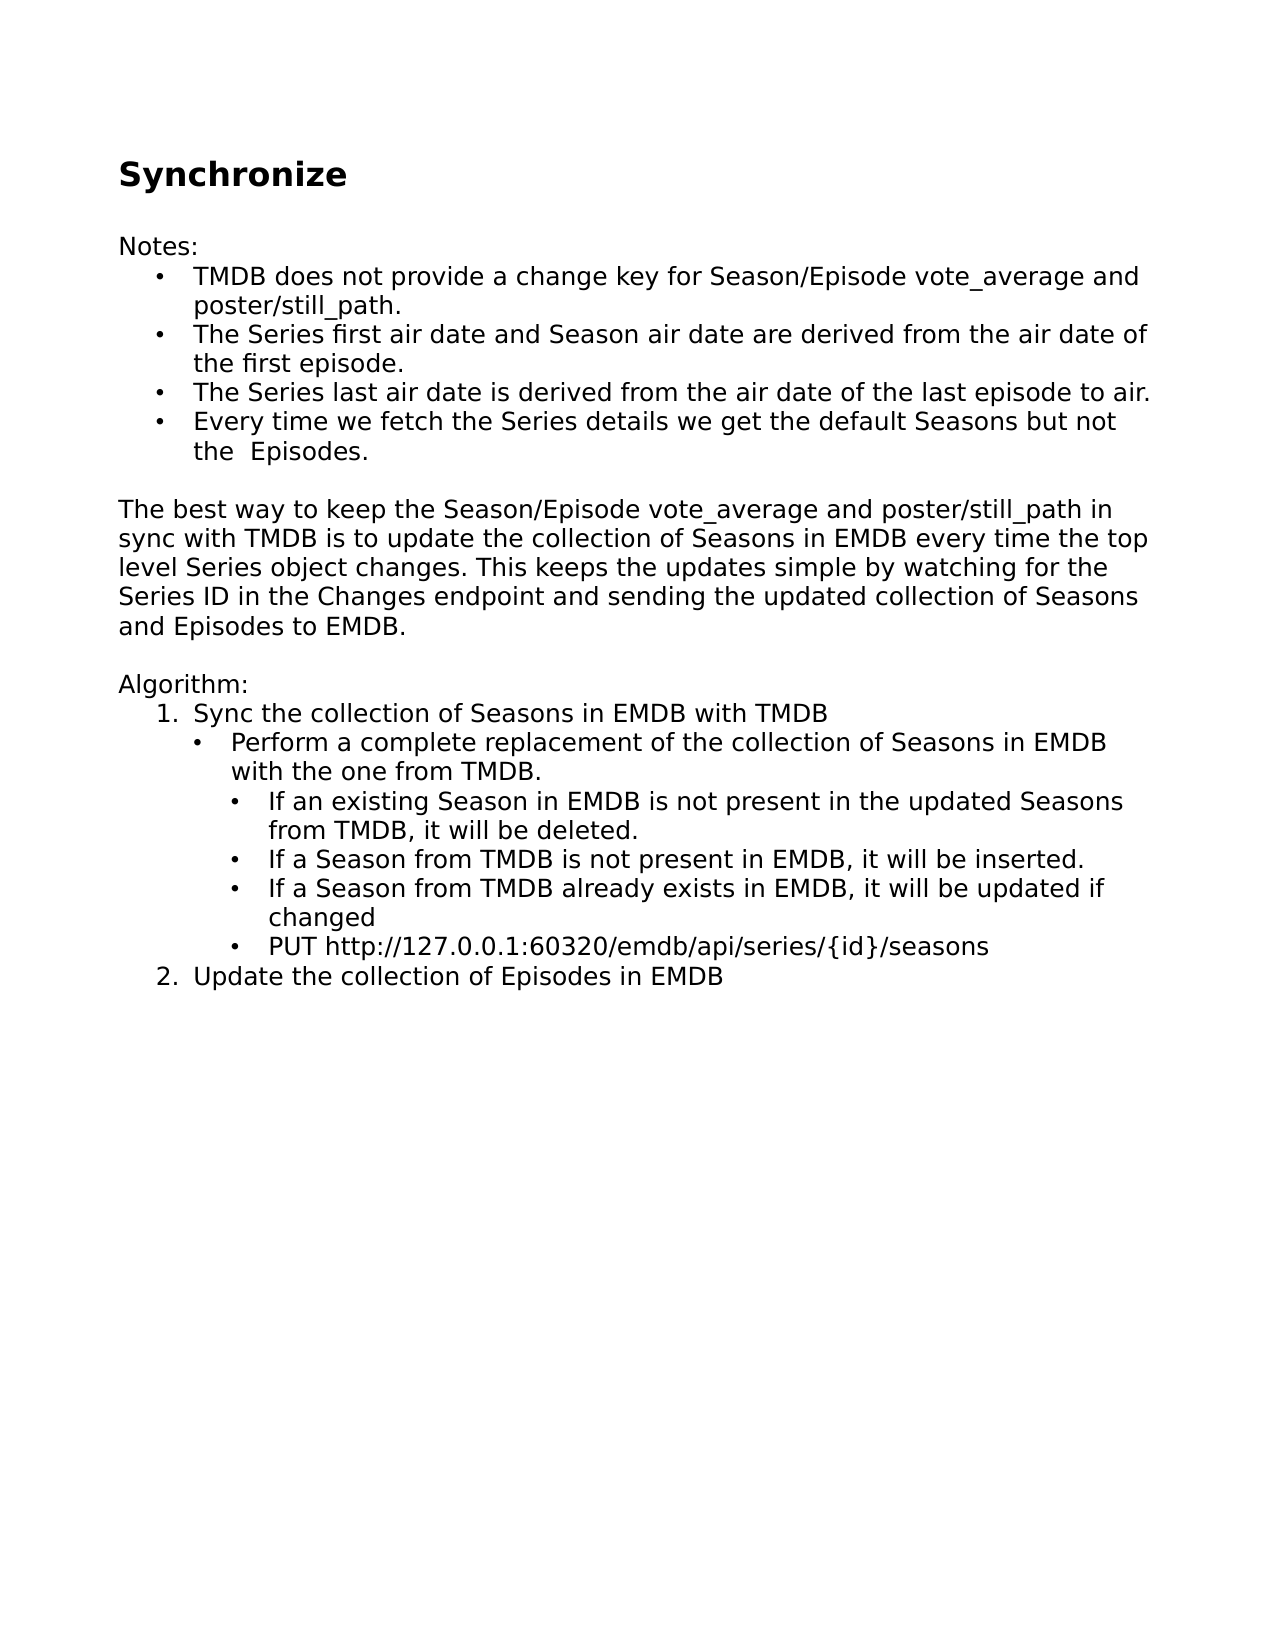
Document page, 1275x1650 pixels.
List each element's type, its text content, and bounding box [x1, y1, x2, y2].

list The Series last air date is derived from the air date of the last episode to air. [156, 378, 1157, 408]
list If an existing Season in EMDB is not present in the updated Seasons from TMDB, it will be deleted. [231, 787, 1157, 845]
list The Series first air date and Season air date are derived from the air date of the first episode. [156, 320, 1157, 378]
list Update the collection of Episodes in EMDB [156, 962, 1157, 991]
list If a Season from TMDB is not present in EMDB, it will be inserted. [231, 845, 1157, 874]
list Every time we fetch the Series details we get the default Seasons but not the Episodes. [156, 408, 1157, 466]
text Notes: [118, 233, 1157, 262]
list Perform a complete replacement of the collection of Seasons in EMDB with the one from TMDB. [193, 728, 1157, 787]
text Algorithm: [118, 670, 1157, 699]
list If a Season from TMDB already exists in EMDB, it will be updated if changed [231, 874, 1157, 933]
list PUT http://127.0.0.1:60320/emdb/api/series/{id}/seasons [231, 933, 1157, 962]
list Sync the collection of Seasons in EMDB with TMDB [156, 699, 1157, 728]
text Synchronize [118, 156, 1157, 195]
list TMDB does not provide a change key for Season/Episode vote_average and poster/still_path. [156, 262, 1157, 320]
text The best way to keep the Season/Episode vote_average and poster/still_path in sync with TMDB is to update the collection of Seasons in EMDB every time the top level Series object changes. This keeps the updates simple by watching for the Series ID in the Changes endpoint and sending the updated collection of Seasons and Episodes to EMDB. [118, 495, 1157, 641]
